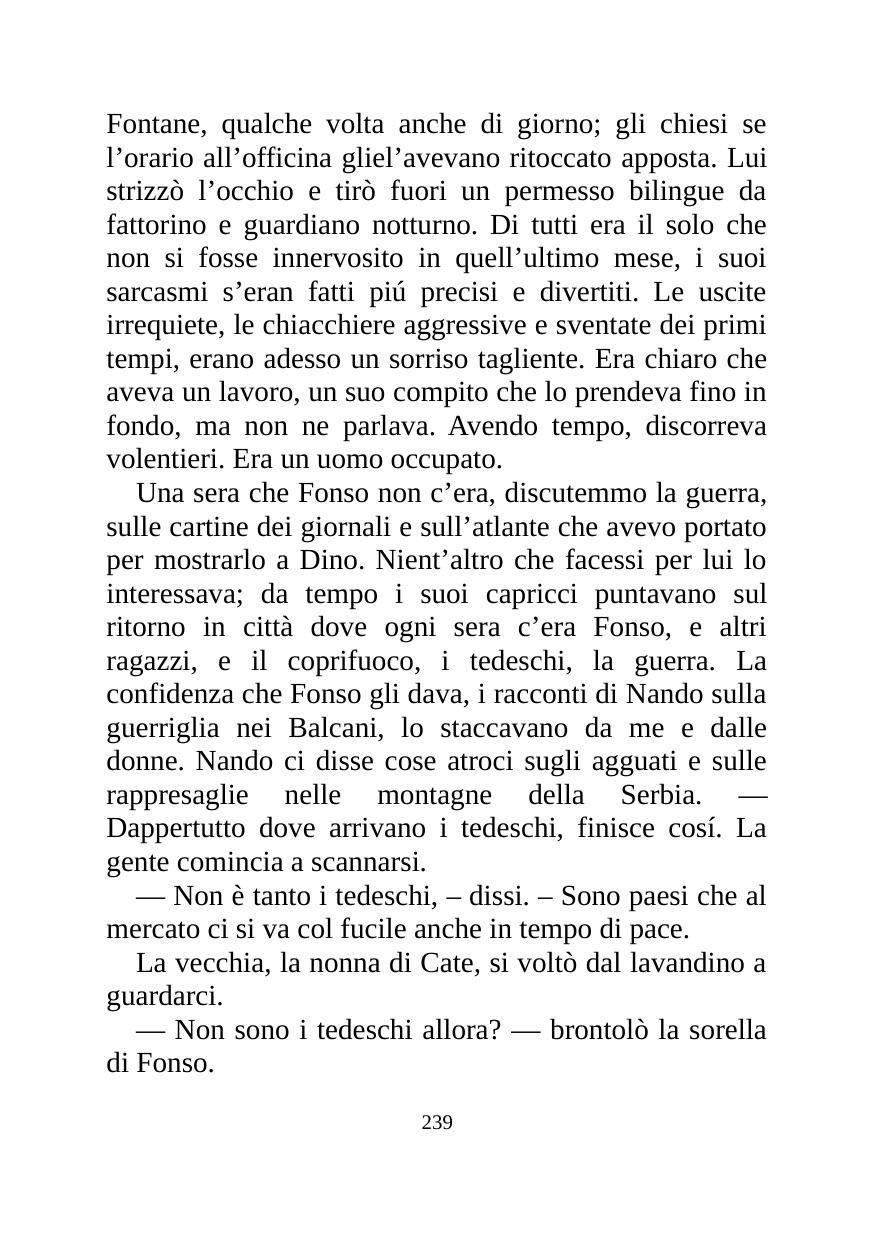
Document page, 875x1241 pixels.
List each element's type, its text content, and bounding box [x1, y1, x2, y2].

text La vecchia, la nonna di Cate, si voltò dal lavandino a guardarci. [106, 945, 768, 1012]
text Una sera che Fonso non c’era, discutemmo la guerra, sulle cartine dei giornali e sull’atlante che avevo portato per mostrarlo a Dino. Nient’altro che facessi per lui lo interessava; da tempo i suoi capricci puntavano sul ritorno in città dove ogni sera c’era Fonso, e altri ragazzi, e il coprifuoco, i tedeschi, la guerra. La confidenza che Fonso gli dava, i racconti di Nando sulla guerriglia nei Balcani, lo staccavano da me e dalle donne. Nando ci disse cose atroci sugli agguati e sulle rappresaglie nelle montagne della Serbia. — Dappertutto dove arrivano i tedeschi, finisce cosí. La gente comincia a scannarsi. [106, 475, 768, 878]
text — Non sono i tedeschi allora? — brontolò la sorella di Fonso. [106, 1012, 768, 1079]
text — Non è tanto i tedeschi, – dissi. – Sono paesi che al mercato ci si va col fucile anche in tempo di pace. [106, 878, 768, 945]
text Fontane, qualche volta anche di giorno; gli chiesi se l’orario all’officina gliel’avevano ritoccato apposta. Lui strizzò l’occhio e tirò fuori un permesso bilingue da fattorino e guardiano notturno. Di tutti era il solo che non si fosse innervosito in quell’ultimo mese, i suoi sarcasmi s’eran fatti piú precisi e divertiti. Le uscite irrequiete, le chiacchiere aggressive e sventate dei primi tempi, erano adesso un sorriso tagliente. Era chiaro che aveva un lavoro, un suo compito che lo prendeva fino in fondo, ma non ne parlava. Avendo tempo, discorreva volentieri. Era un uomo occupato. [106, 106, 768, 475]
